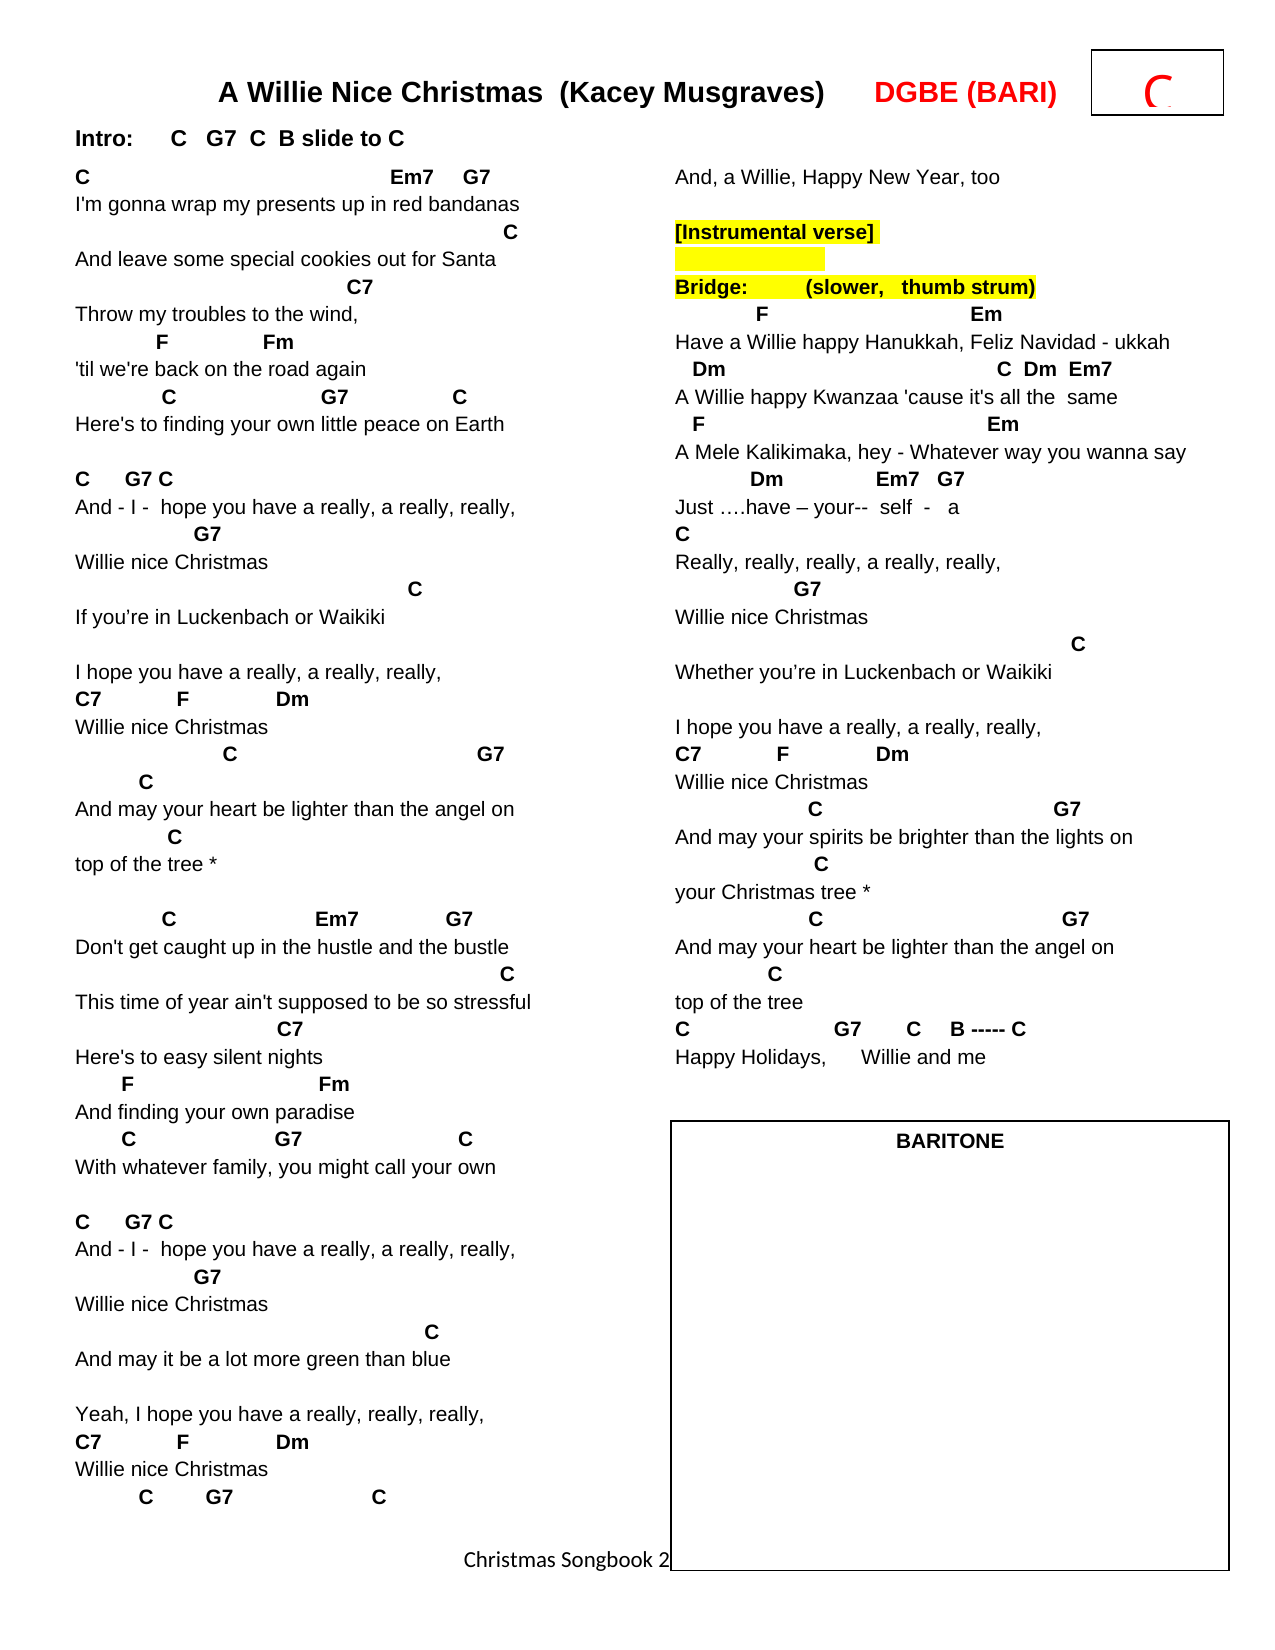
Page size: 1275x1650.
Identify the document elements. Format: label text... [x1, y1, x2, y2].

text Really, really, really, a really, really, [675, 550, 1200, 574]
text With whatever family, you might call your own [75, 1155, 600, 1179]
text And may your heart be lighter than the angel on [675, 935, 1200, 959]
text Here's to finding your own little peace on Earth [75, 412, 600, 436]
text G7 [75, 522, 600, 546]
text Willie nice Christmas [75, 550, 600, 574]
text C [675, 962, 1200, 986]
text C7 F Dm [75, 1430, 600, 1454]
text Willie nice Christmas [75, 1457, 600, 1481]
text C7 F Dm [675, 742, 1200, 766]
text And - I - hope you have a really, a really, really, [75, 495, 600, 519]
text C [75, 825, 600, 849]
text F Fm [75, 1072, 600, 1096]
text Whether you’re in Luckenbach or Waikiki [675, 660, 1200, 684]
text C 82 [1107, 58, 1208, 107]
text F Em [675, 302, 1200, 326]
text [1092, 51, 1223, 114]
text And may your heart be lighter than the angel on [75, 797, 600, 821]
text C G7 [675, 907, 1200, 931]
text Dm Em7 G7 [675, 467, 1200, 491]
text C G7 C [75, 1485, 600, 1509]
text F Em [675, 412, 1200, 436]
text Dm C Dm Em7 [675, 357, 1200, 381]
text And may your spirits be brighter than the lights on [675, 825, 1200, 849]
text top of the tree [675, 990, 1200, 1014]
text 'til we're back on the road again [75, 357, 600, 381]
text C G7 C [75, 742, 600, 794]
text I hope you have a really, a really, really, [675, 715, 1200, 739]
text C G7 C [75, 1210, 600, 1234]
text Willie nice Christmas [75, 1292, 600, 1316]
text F Fm [75, 330, 600, 354]
text C7 [75, 275, 600, 299]
text C Em7 G7 [75, 907, 600, 931]
text C Em7 G7 [75, 165, 600, 189]
text G7 [675, 577, 1200, 601]
text And - I - hope you have a really, a really, really, [75, 1237, 600, 1261]
text And may it be a lot more green than blue [75, 1347, 638, 1371]
text Willie nice Christmas [75, 715, 600, 739]
text C G7 C B ----- C [675, 1017, 1200, 1041]
text Have a Willie happy Hanukkah, Feliz Navidad - ukkah [675, 330, 1200, 354]
text And, a Willie, Happy New Year, too [675, 165, 1200, 189]
text Happy Holidays, Willie and me [675, 1045, 1200, 1069]
text C [75, 962, 600, 986]
text Willie nice Christmas [675, 770, 1200, 794]
text C G7 C [75, 1127, 600, 1151]
text I hope you have a really, a really, really, [75, 660, 600, 684]
text C7 F Dm [75, 687, 600, 711]
text Just ….have – your-- self - a [675, 495, 1200, 519]
text I'm gonna wrap my presents up in red bandanas [75, 192, 600, 216]
text C G7 [675, 797, 1200, 821]
text Willie nice Christmas [675, 605, 1200, 629]
text Don't get caught up in the hustle and the bustle [75, 935, 600, 959]
text This time of year ain't supposed to be so stressful [75, 990, 600, 1014]
text G7 [75, 1265, 600, 1289]
text [Instrumental verse] [675, 220, 1200, 244]
text top of the tree * [75, 852, 600, 876]
text C [75, 220, 600, 244]
text BARITONE [687, 1129, 1213, 1153]
text C [675, 522, 1200, 546]
text Intro: C G7 C B slide to C [75, 125, 1200, 152]
text A Willie Nice Christmas (Kacey Musgraves) DGBE (BARI) [75, 75, 1091, 108]
text C7 [75, 1017, 600, 1041]
text Here's to easy silent nights [75, 1045, 600, 1069]
text C [75, 1320, 600, 1344]
text C G7 C [75, 467, 600, 491]
text your Christmas tree * [675, 880, 1200, 904]
text C [75, 577, 600, 601]
text If you’re in Luckenbach or Waikiki [75, 605, 600, 629]
text Throw my troubles to the wind, [75, 302, 600, 326]
text A Willie happy Kwanzaa 'cause it's all the same [675, 385, 1200, 409]
text And finding your own paradise [75, 1100, 600, 1124]
text Yeah, I hope you have a really, really, really, [75, 1402, 600, 1426]
text Bridge: (slower, thumb strum) [675, 275, 1200, 299]
text A Mele Kalikimaka, hey - Whatever way you wanna say [675, 440, 1200, 464]
text C [675, 632, 1200, 656]
text C G7 C [75, 385, 600, 409]
text And leave some special cookies out for Santa [75, 247, 600, 271]
text C [675, 852, 1200, 876]
